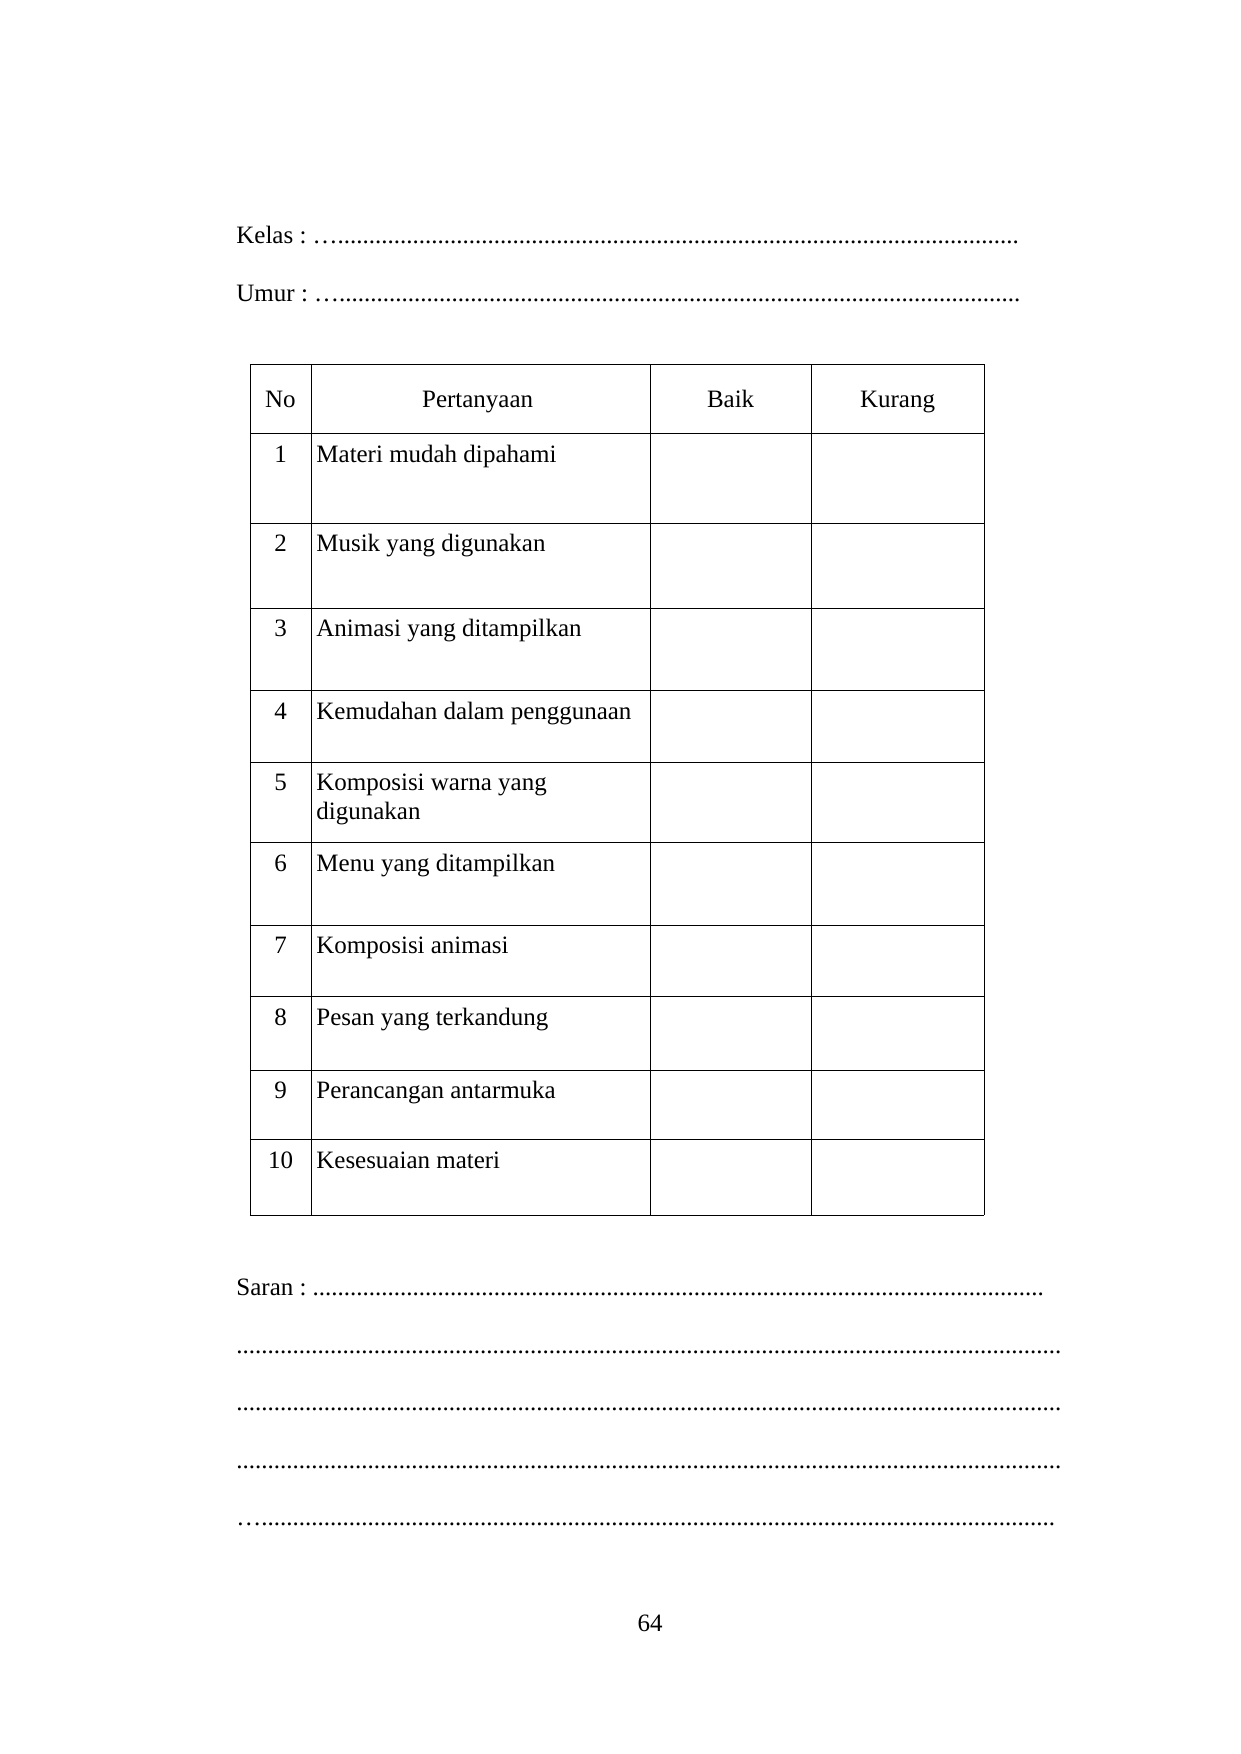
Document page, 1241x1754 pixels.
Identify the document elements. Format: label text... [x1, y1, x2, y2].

table_cell 4 [251, 691, 311, 762]
table_cell [651, 434, 811, 523]
table_cell 10 [251, 1140, 311, 1215]
table_cell 3 [251, 609, 311, 690]
table_cell Kemudahan dalam penggunaan [312, 691, 650, 762]
table_cell [812, 843, 984, 924]
table_cell [651, 926, 811, 996]
table_cell Materi mudah dipahami [312, 434, 650, 523]
table_cell Musik yang digunakan [312, 524, 650, 607]
table_cell Komposisi warna yang digunakan [312, 763, 650, 842]
table_cell [812, 763, 984, 842]
table_header Saran : ..................................................................................................................... ............................................................................................................................................................................................................................................................................................................................................................................................................…............................................................................................................................... [236, 1273, 1063, 1531]
table_cell 7 [251, 926, 311, 996]
table_cell 5 [251, 763, 311, 842]
table_cell [651, 609, 811, 690]
table_cell Kesesuaian materi [312, 1140, 650, 1215]
table_header Kelas : …............................................................................................................. Umur : …............................................................................................................. [236, 220, 1063, 307]
table_cell [651, 843, 811, 924]
table_cell [812, 926, 984, 996]
table_header No [251, 365, 311, 433]
table_cell [651, 763, 811, 842]
table_cell [651, 691, 811, 762]
table_header Baik [651, 365, 811, 433]
table_cell Komposisi animasi [312, 926, 650, 996]
table_cell [812, 434, 984, 523]
table_cell Pesan yang terkandung [312, 997, 650, 1070]
table_cell 8 [251, 997, 311, 1070]
table_cell Perancangan antarmuka [312, 1071, 650, 1139]
table_cell [812, 691, 984, 762]
table_cell 1 [251, 434, 311, 523]
table_cell [651, 997, 811, 1070]
table_cell [812, 609, 984, 690]
table_header Pertanyaan [312, 365, 650, 433]
table_cell [812, 524, 984, 607]
table_cell 6 [251, 843, 311, 924]
table_cell [812, 1071, 984, 1139]
table_cell 2 [251, 524, 311, 607]
table_header Kurang [812, 365, 984, 433]
table_cell Animasi yang ditampilkan [312, 609, 650, 690]
table_cell 9 [251, 1071, 311, 1139]
table_cell [651, 1140, 811, 1215]
table_cell [651, 524, 811, 607]
table_cell [812, 997, 984, 1070]
table_cell Menu yang ditampilkan [312, 843, 650, 924]
table_cell [812, 1140, 984, 1215]
table_cell [651, 1071, 811, 1139]
